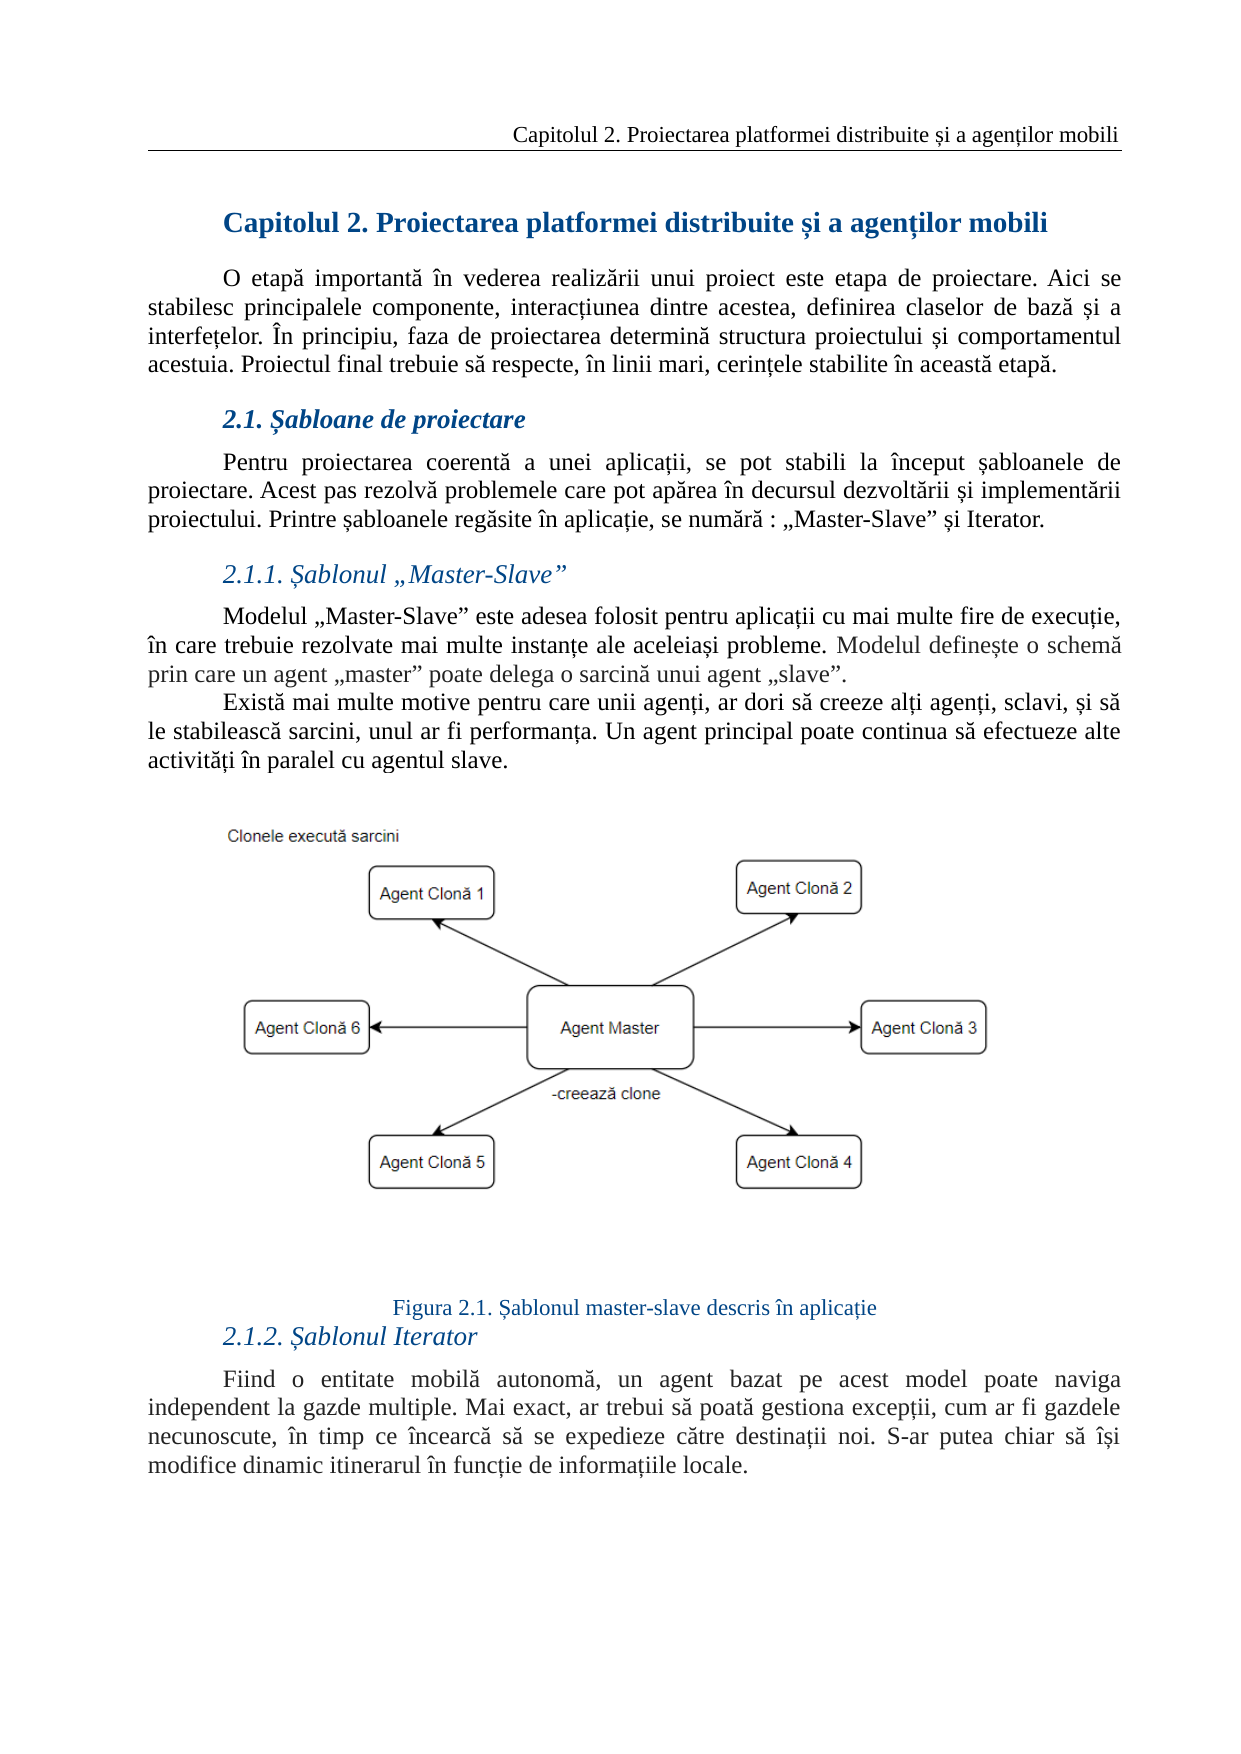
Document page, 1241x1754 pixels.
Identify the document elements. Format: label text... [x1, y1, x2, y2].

subtitle Proiectarea platformei distribuite și a agenților mobili [148, 205, 1122, 238]
subtitle Șablonul Iterator [223, 1221, 1122, 1351]
text Există mai multe motive pentru care unii agenți, ar dori să creeze alți agenți, sclavi, și să le stabilească sarcini, unul ar fi performanța. Un agent principal poate continua să efectueze alte activități în paralel cu agentul slave. [148, 687, 1122, 774]
subtitle Șabloane de proiectare [223, 403, 1122, 434]
text Pentru proiectarea coerentă a unei aplicații, se pot stabili la început șabloanele de proiectare. Acest pas rezolvă problemele care pot apărea în decursul dezvoltării și implementării proiectului. Printre șabloanele regăsite în aplicație, se numără : „Master-Slave” și Iterator. [148, 447, 1122, 533]
picture [165, 773, 1105, 1289]
text Modelul „Master-Slave” este adesea folosit pentru aplicații cu mai multe fire de execuție, în care trebuie rezolvate mai multe instanțe ale aceleiași probleme. Modelul definește o schemă prin care un agent „master” poate delega o sarcină unui agent „slave”. [148, 601, 1122, 687]
subtitle Șablonul „Master-Slave” [223, 558, 1122, 589]
text O etapă importantă în vederea realizării unui proiect este etapa de proiectare. Aici se stabilesc principalele componente, interacțiunea dintre acestea, definirea claselor de bază și a interfețelor. În principiu, faza de proiectarea determină structura proiectului și comportamentul acestuia. Proiectul final trebuie să respecte, în linii mari, cerințele stabilite în această etapă. [148, 263, 1122, 378]
text Figura 2.1. Șablonul master-slave descris în aplicație [165, 1289, 1105, 1320]
text Fiind o entitate mobilă autonomă, un agent bazat pe acest model poate naviga independent la gazde multiple. Mai exact, ar trebui să poată gestiona excepții, cum ar fi gazdele necunoscute, în timp ce încearcă să se expedieze către destinații noi. S-ar putea chiar să își modifice dinamic itinerarul în funcție de informațiile locale. [148, 1364, 1122, 1479]
